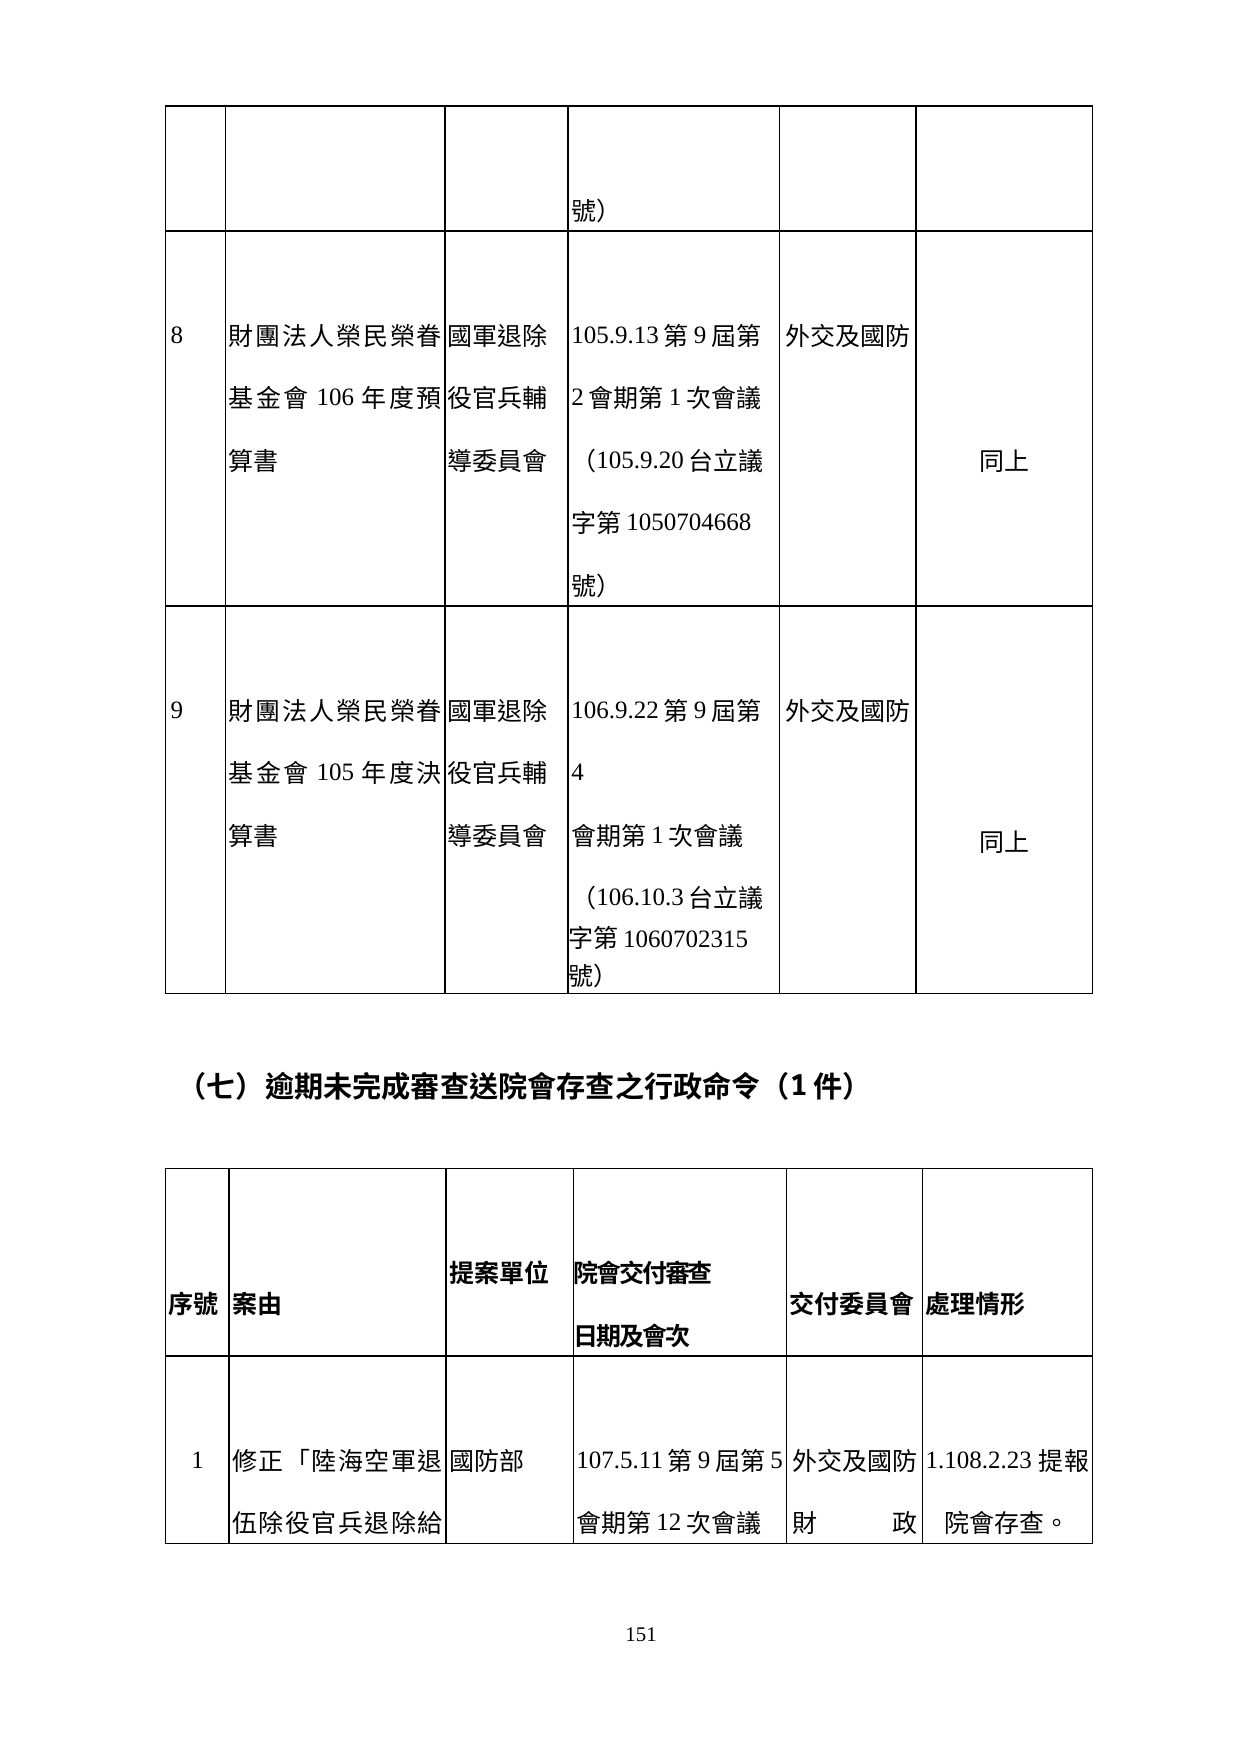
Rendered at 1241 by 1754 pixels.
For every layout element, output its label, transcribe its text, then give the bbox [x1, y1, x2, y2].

table_cell 國防部 [447, 1357, 573, 1543]
table_cell 財團法人榮民榮眷基金會106年度預算書 [226, 232, 444, 605]
table_cell [166, 107, 225, 230]
table_header 院會交付審查 日期及會次 [574, 1169, 786, 1355]
table_cell 外交及國防 [780, 607, 915, 993]
table_cell [166, 607, 225, 993]
table_cell 107.5.11第9屆第5會期第12次會議 [574, 1357, 786, 1543]
table_header 交付委員會 [787, 1169, 922, 1355]
table_cell 外交及國防 財 政 [787, 1357, 922, 1543]
table_cell 同上 [917, 232, 1092, 605]
table_cell 財團法人榮民榮眷基金會105年度決算書 [226, 607, 444, 993]
table_header 案由 [230, 1169, 445, 1355]
table_cell 外交及國防 [780, 232, 915, 605]
table_cell 國軍退除 役官兵輔 導委員會 [446, 232, 567, 605]
table_cell [446, 107, 567, 230]
table_cell 修正「陸海空軍退伍除役官兵退除給 [230, 1357, 445, 1543]
text （七）逾期未完成審查送院會存查之行政命令（1件） [177, 1043, 1104, 1105]
table_cell 同上 [917, 607, 1092, 993]
table_header 序號 [166, 1169, 228, 1355]
table_cell [166, 232, 225, 605]
table_cell 1.108.2.23提報院會存查。 [923, 1357, 1092, 1543]
table_cell 國軍退除 役官兵輔 導委員會 [446, 607, 567, 993]
table_header 提案單位 [447, 1169, 573, 1355]
table_cell [917, 107, 1092, 230]
table_cell [780, 107, 915, 230]
table_cell [226, 107, 444, 230]
table_cell 105.9.13第9屆第2會期第1次會議（105.9.20台立議 字第1050704668號） [569, 232, 779, 605]
table_header 處理情形 [923, 1169, 1092, 1355]
table_cell 106.9.22第9屆第4 會期第1次會議 （106.10.3台立議 字第1060702315號） [569, 607, 779, 993]
table_cell 1 [166, 1357, 228, 1543]
table_cell 號） [569, 107, 779, 230]
